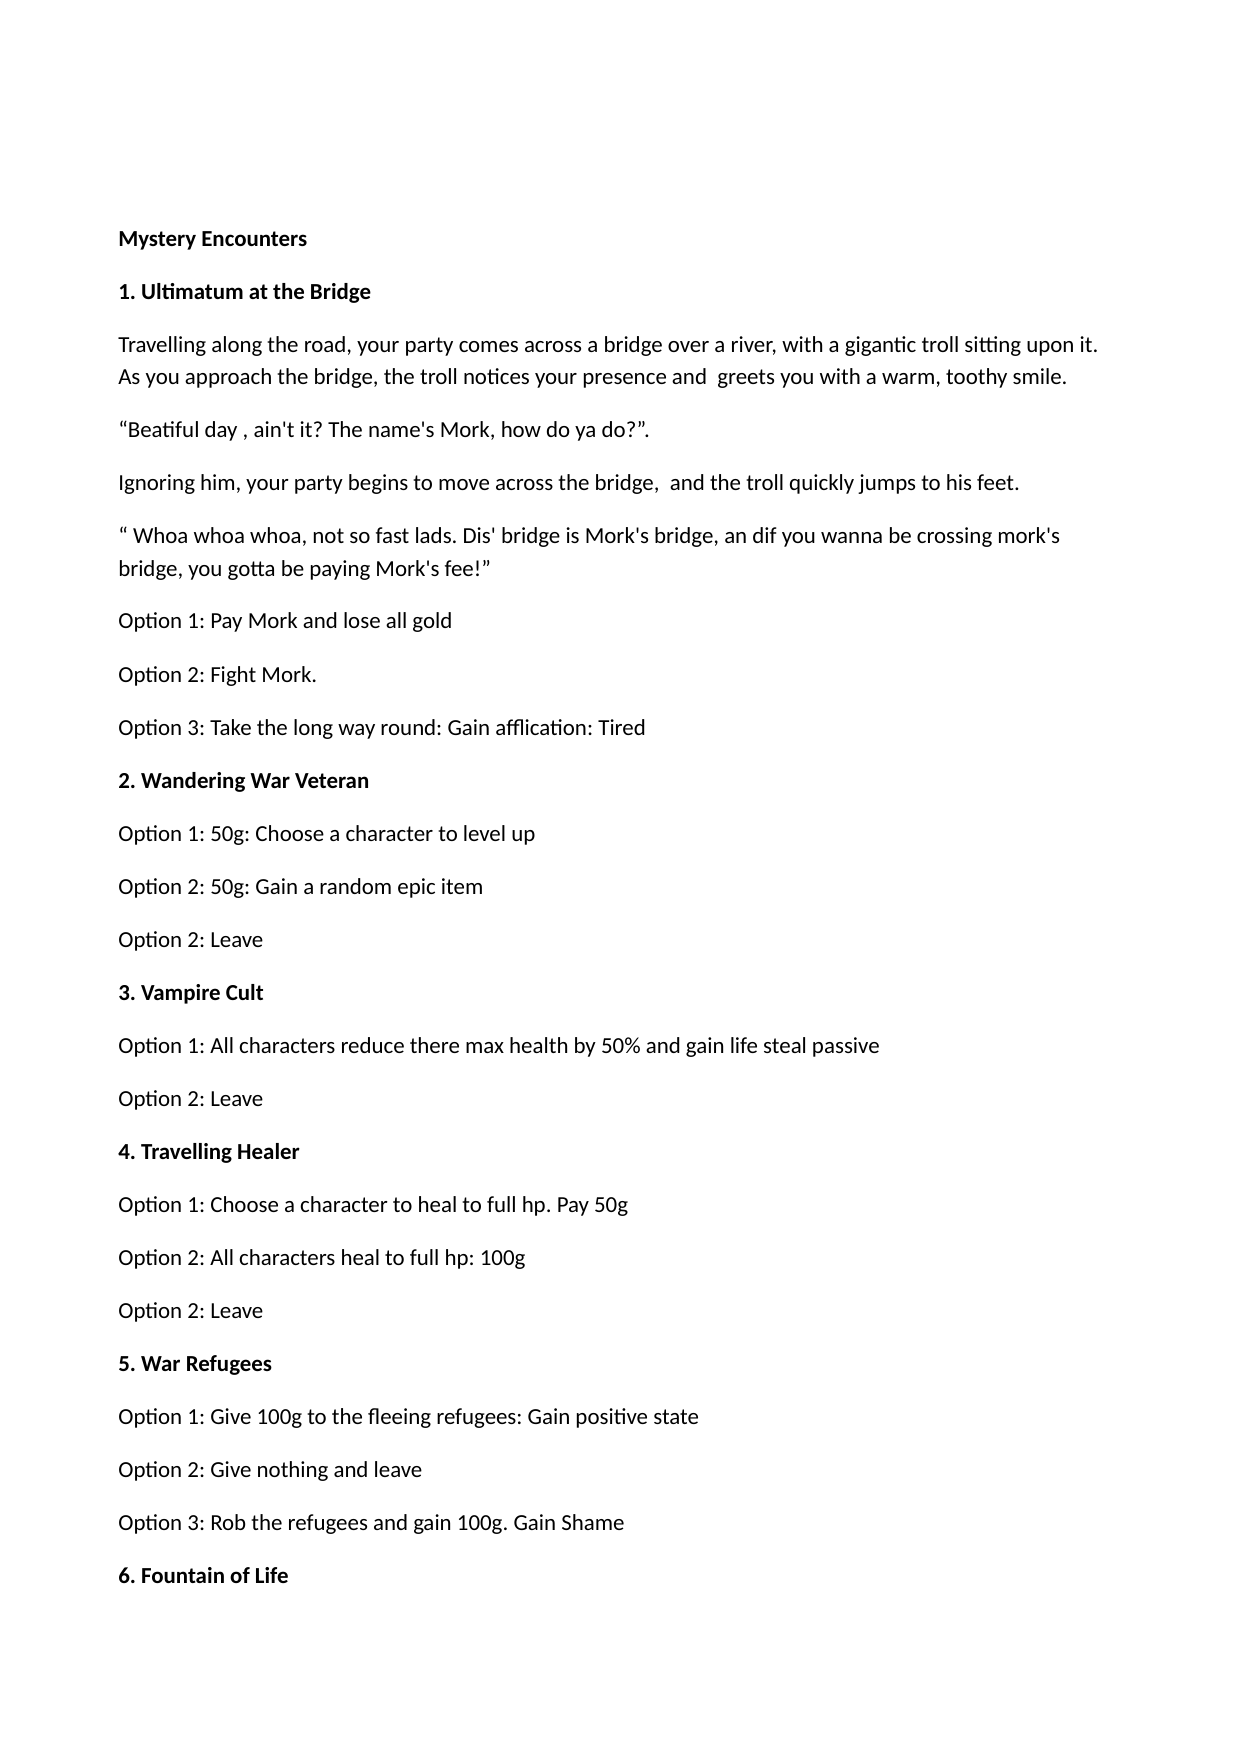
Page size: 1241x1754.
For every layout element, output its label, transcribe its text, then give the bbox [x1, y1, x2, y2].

text 1. Ultimatum at the Bridge [118, 277, 1122, 305]
text 3. Vampire Cult [118, 978, 1122, 1006]
text Option 1: Give 100g to the fleeing refugees: Gain positive state [118, 1402, 1122, 1430]
text Option 2: Leave [118, 925, 1122, 953]
text “Beatiful day , ain't it? The name's Mork, how do ya do?”. [118, 415, 1122, 443]
text Option 2: All characters heal to full hp: 100g [118, 1243, 1122, 1271]
text Option 2: Leave [118, 1084, 1122, 1112]
text Option 1: All characters reduce there max health by 50% and gain life steal passive [118, 1031, 1122, 1059]
text Option 2: 50g: Gain a random epic item [118, 872, 1122, 900]
text Option 3: Rob the refugees and gain 100g. Gain Shame [118, 1508, 1122, 1536]
text Option 2: Give nothing and leave [118, 1455, 1122, 1483]
text Option 1: Choose a character to heal to full hp. Pay 50g [118, 1190, 1122, 1218]
text Option 3: Take the long way round: Gain afflication: Tired [118, 713, 1122, 741]
text Travelling along the road, your party comes across a bridge over a river, with a gigantic troll sitting upon it. As you approach the bridge, the troll notices your presence and greets you with a warm, toothy smile. [118, 330, 1122, 390]
text “ Whoa whoa whoa, not so fast lads. Dis' bridge is Mork's bridge, an dif you wanna be crossing mork's bridge, you gotta be paying Mork's fee!” [118, 521, 1122, 582]
text Ignoring him, your party begins to move across the bridge, and the troll quickly jumps to his feet. [118, 468, 1122, 496]
text Option 1: 50g: Choose a character to level up [118, 819, 1122, 847]
text 6. Fountain of Life [118, 1561, 1122, 1589]
text Option 2: Fight Mork. [118, 660, 1122, 688]
text Mystery Encounters [118, 224, 1122, 252]
text Option 2: Leave [118, 1296, 1122, 1324]
text Option 1: Pay Mork and lose all gold [118, 607, 1122, 635]
text 4. Travelling Healer [118, 1137, 1122, 1165]
text 5. War Refugees [118, 1349, 1122, 1377]
text 2. Wandering War Veteran [118, 766, 1122, 794]
